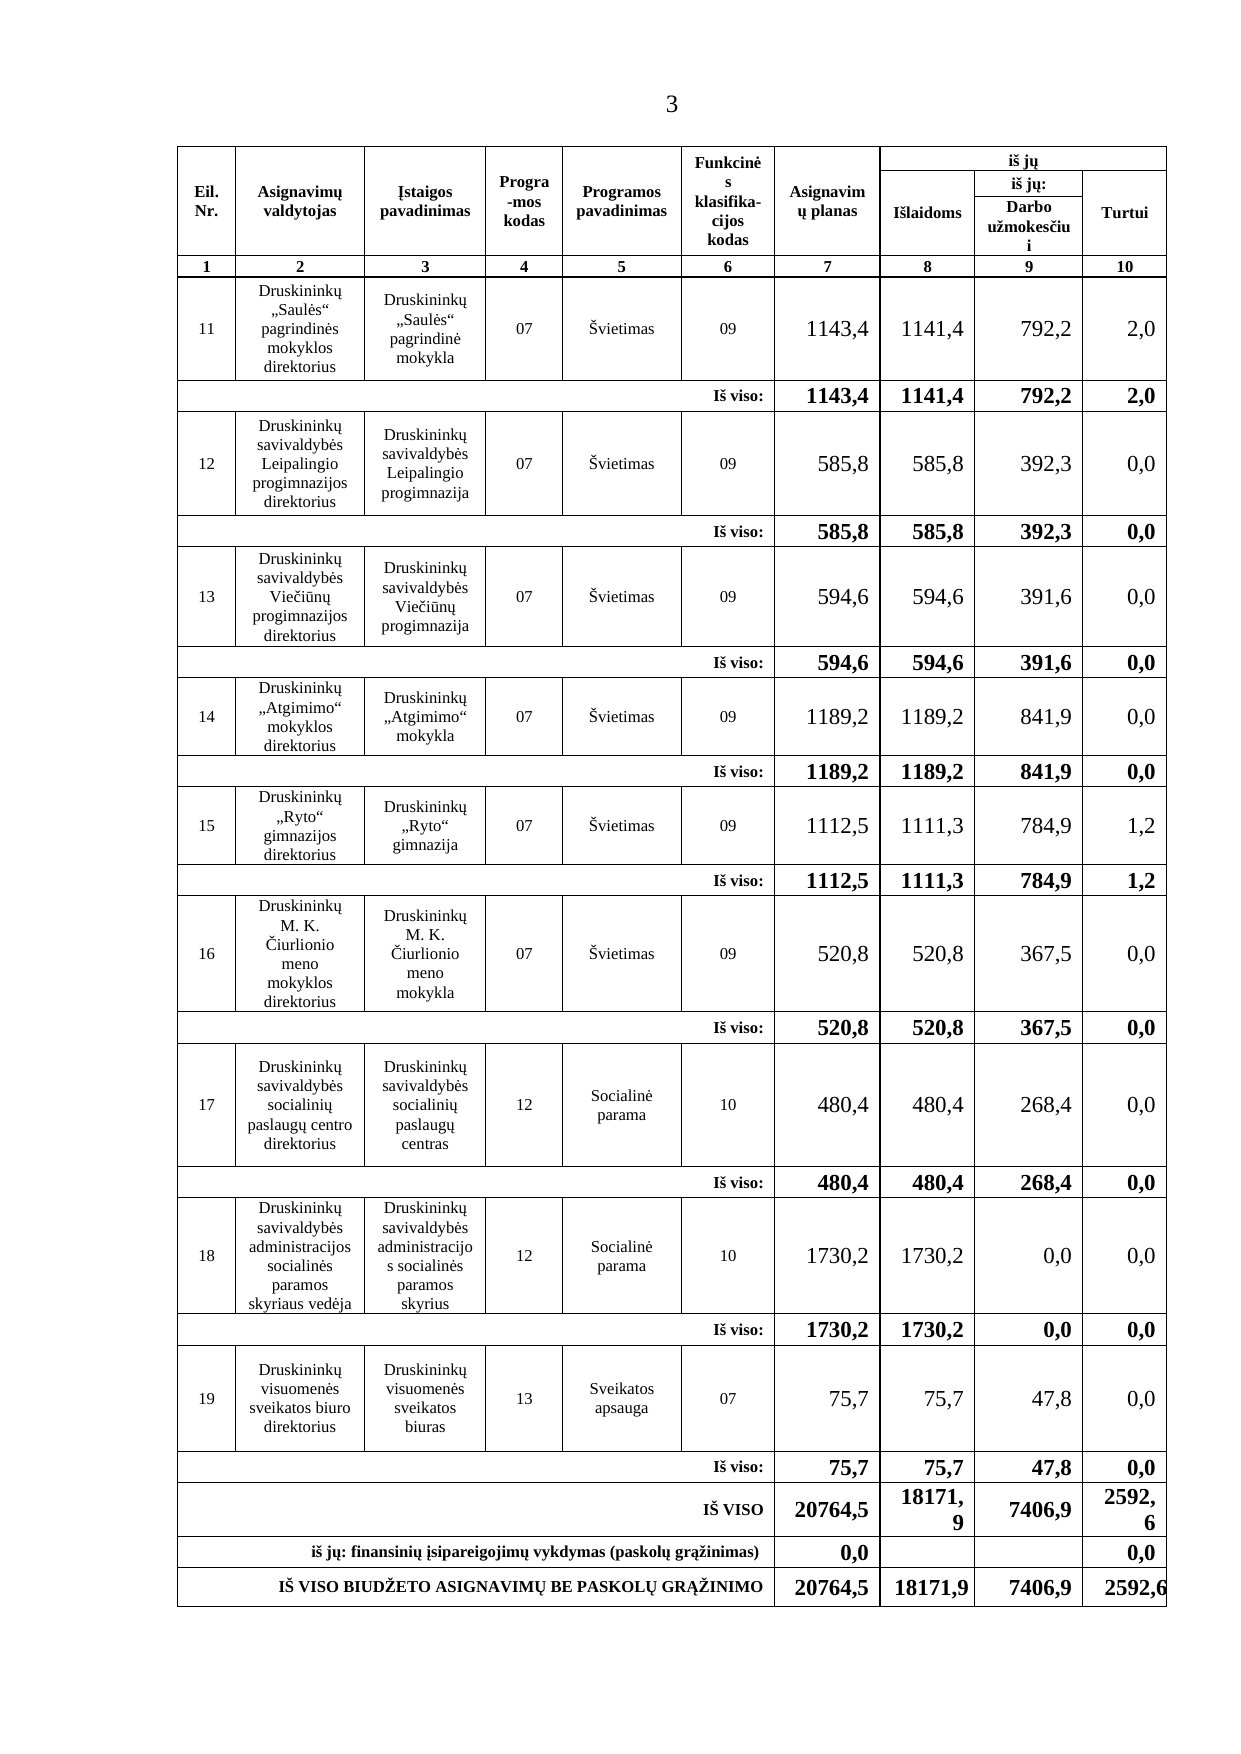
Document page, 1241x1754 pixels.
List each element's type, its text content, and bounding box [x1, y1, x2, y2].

table_cell 0,0 [1083, 516, 1166, 546]
table_cell 8 [881, 256, 974, 276]
table_cell 1141,4 [881, 381, 974, 411]
table_cell 1112,5 [775, 865, 879, 895]
table_cell 16 [178, 896, 235, 1011]
table_header Eil. Nr. [178, 147, 235, 255]
table_cell Darbo užmokesčiui [975, 197, 1082, 255]
table_cell 585,8 [881, 412, 974, 515]
table_cell 841,9 [975, 678, 1082, 755]
table_cell Iš viso: [178, 381, 774, 411]
table_cell Druskininkų „Ryto“ gimnazijos direktorius [236, 787, 364, 864]
table_cell 585,8 [775, 516, 879, 546]
table_cell Iš viso: [178, 1452, 774, 1482]
table_cell 0,0 [1083, 756, 1166, 786]
table_cell 367,5 [975, 896, 1082, 1011]
table_header Progra-mos kodas [486, 147, 562, 255]
table_cell iš jų: [975, 171, 1082, 196]
table_cell 1730,2 [881, 1314, 974, 1344]
table_cell Druskininkų „Atgimimo“ mokykla [365, 678, 485, 755]
table_cell Išlaidoms [881, 171, 974, 255]
table_cell 784,9 [975, 865, 1082, 895]
table_cell iš jų: finansinių įsipareigojimų vykdymas (paskolų grąžinimas) [178, 1537, 774, 1567]
table_cell Druskininkų savivaldybės Leipalingio progimnazija [365, 412, 485, 515]
table_cell 268,4 [975, 1167, 1082, 1197]
table_cell Švietimas [563, 896, 681, 1011]
table_cell 0,0 [1083, 412, 1166, 515]
table_cell Turtui [1083, 171, 1166, 255]
table_cell 07 [486, 278, 562, 379]
table_cell 0,0 [775, 1537, 879, 1567]
table_cell 09 [682, 896, 774, 1011]
table_cell 0,0 [1083, 1452, 1166, 1482]
table_cell 594,6 [775, 547, 879, 646]
table_header Programos pavadinimas [563, 147, 681, 255]
table_cell Švietimas [563, 678, 681, 755]
table_cell 7 [775, 256, 879, 276]
table_cell 07 [682, 1346, 774, 1451]
table_cell Druskininkų savivaldybės Leipalingio progimnazijos direktorius [236, 412, 364, 515]
table_cell 07 [486, 787, 562, 864]
table_cell 20764,5 [775, 1483, 879, 1536]
table_cell 1189,2 [775, 756, 879, 786]
table_cell 1730,2 [775, 1198, 879, 1313]
table_cell Druskininkų „Atgimimo“ mokyklos direktorius [236, 678, 364, 755]
table_cell 18171,9 [881, 1568, 974, 1606]
table_cell Socialinė parama [563, 1044, 681, 1166]
table_cell Švietimas [563, 787, 681, 864]
table_cell 594,6 [775, 647, 879, 677]
table_cell 4 [486, 256, 562, 276]
table_cell Druskininkų savivaldybės socialinių paslaugų centras [365, 1044, 485, 1166]
table_cell 0,0 [1083, 1346, 1166, 1451]
table_cell 1,2 [1083, 787, 1166, 864]
table_cell 75,7 [881, 1346, 974, 1451]
table_cell 2,0 [1083, 381, 1166, 411]
table_cell 0,0 [1083, 1044, 1166, 1166]
table_cell 0,0 [1083, 1198, 1166, 1313]
table_cell 480,4 [775, 1044, 879, 1166]
table_cell Švietimas [563, 412, 681, 515]
table_cell 0,0 [975, 1198, 1082, 1313]
table_cell Iš viso: [178, 516, 774, 546]
table_cell 3 [365, 256, 485, 276]
table_cell Iš viso: [178, 1167, 774, 1197]
table_cell 17 [178, 1044, 235, 1166]
table_cell 1730,2 [775, 1314, 879, 1344]
table_cell 520,8 [881, 1012, 974, 1042]
table_cell 1143,4 [775, 278, 879, 379]
table_cell 480,4 [881, 1167, 974, 1197]
table_cell 391,6 [975, 647, 1082, 677]
table_cell 0,0 [1083, 678, 1166, 755]
table_cell 520,8 [775, 896, 879, 1011]
table_cell Druskininkų savivaldybės socialinių paslaugų centro direktorius [236, 1044, 364, 1166]
table_cell 0,0 [1083, 1012, 1166, 1042]
table_cell 09 [682, 278, 774, 379]
table_cell 7406,9 [975, 1568, 1082, 1606]
table_cell 0,0 [1083, 1314, 1166, 1344]
table_cell 75,7 [881, 1452, 974, 1482]
table_cell 47,8 [975, 1346, 1082, 1451]
table_cell 0,0 [1083, 547, 1166, 646]
table_cell 75,7 [775, 1452, 879, 1482]
table_cell 1,2 [1083, 865, 1166, 895]
table_cell 5 [563, 256, 681, 276]
table_cell Druskininkų „Ryto“ gimnazija [365, 787, 485, 864]
table_cell 0,0 [1083, 1537, 1166, 1567]
table_cell 09 [682, 787, 774, 864]
table_cell Druskininkų „Saulės“ pagrindinės mokyklos direktorius [236, 278, 364, 379]
table_cell Socialinė parama [563, 1198, 681, 1313]
table_cell Iš viso: [178, 647, 774, 677]
table_cell Druskininkų savivaldybės administracijos socialinės paramos skyriaus vedėja [236, 1198, 364, 1313]
table_cell 11 [178, 278, 235, 379]
table_cell 09 [682, 547, 774, 646]
table_cell 0,0 [1083, 896, 1166, 1011]
table_cell [881, 1537, 974, 1567]
table_cell Iš viso: [178, 1314, 774, 1344]
table_cell 2592,6 [1083, 1483, 1166, 1536]
table_cell 0,0 [975, 1314, 1082, 1344]
table_cell 07 [486, 678, 562, 755]
table_cell 480,4 [881, 1044, 974, 1166]
table_cell 13 [178, 547, 235, 646]
table_cell 585,8 [775, 412, 879, 515]
table_cell 1111,3 [881, 787, 974, 864]
table_cell 07 [486, 547, 562, 646]
table_header iš jų [881, 147, 1166, 169]
table_cell 0,0 [1083, 1167, 1166, 1197]
table_cell 841,9 [975, 756, 1082, 786]
table_cell 594,6 [881, 647, 974, 677]
table_cell Druskininkų M. K. Čiurlionio meno mokykla [365, 896, 485, 1011]
table_cell 9 [975, 256, 1082, 276]
table_cell Iš viso: [178, 756, 774, 786]
table_cell 792,2 [975, 278, 1082, 379]
table_header Įstaigos pavadinimas [365, 147, 485, 255]
table_cell 1189,2 [881, 756, 974, 786]
table_cell Druskininkų „Saulės“ pagrindinė mokykla [365, 278, 485, 379]
table_cell 12 [486, 1044, 562, 1166]
table_cell 47,8 [975, 1452, 1082, 1482]
table_cell Druskininkų visuomenės sveikatos biuras [365, 1346, 485, 1451]
table_cell 7406,9 [975, 1483, 1082, 1536]
table_cell Švietimas [563, 278, 681, 379]
table_cell 520,8 [881, 896, 974, 1011]
table_cell 15 [178, 787, 235, 864]
table_cell Druskininkų savivaldybės administracijos socialinės paramos skyrius [365, 1198, 485, 1313]
table_cell 07 [486, 412, 562, 515]
table_cell IŠ VISO BIUDŽETO ASIGNAVIMŲ BE PASKOLŲ GRĄŽINIMO [178, 1568, 774, 1606]
table_cell 1189,2 [881, 678, 974, 755]
table_cell 6 [682, 256, 774, 276]
table_cell 784,9 [975, 787, 1082, 864]
table_cell 19 [178, 1346, 235, 1451]
table_cell Druskininkų savivaldybės Viečiūnų progimnazija [365, 547, 485, 646]
table_cell 10 [682, 1198, 774, 1313]
table_cell 1111,3 [881, 865, 974, 895]
table_cell Druskininkų M. K. Čiurlionio meno mokyklos direktorius [236, 896, 364, 1011]
table_cell 07 [486, 896, 562, 1011]
table_cell 2,0 [1083, 278, 1166, 379]
table_cell 392,3 [975, 412, 1082, 515]
table_cell Sveikatos apsauga [563, 1346, 681, 1451]
table_cell 18 [178, 1198, 235, 1313]
table_cell 09 [682, 412, 774, 515]
table_cell 1141,4 [881, 278, 974, 379]
table_cell 268,4 [975, 1044, 1082, 1166]
table_cell 2592,6 [1083, 1568, 1166, 1606]
table_cell 392,3 [975, 516, 1082, 546]
table_cell 367,5 [975, 1012, 1082, 1042]
table_cell 585,8 [881, 516, 974, 546]
table_cell 480,4 [775, 1167, 879, 1197]
table_cell 10 [682, 1044, 774, 1166]
table_cell [975, 1537, 1082, 1567]
table_cell 12 [486, 1198, 562, 1313]
table_cell Druskininkų visuomenės sveikatos biuro direktorius [236, 1346, 364, 1451]
table_header Asignavimų planas [775, 147, 879, 255]
table_cell 1143,4 [775, 381, 879, 411]
table_cell Druskininkų savivaldybės Viečiūnų progimnazijos direktorius [236, 547, 364, 646]
table_cell 75,7 [775, 1346, 879, 1451]
table_cell 12 [178, 412, 235, 515]
table_cell 1189,2 [775, 678, 879, 755]
table_cell 2 [236, 256, 364, 276]
table_cell 18171,9 [881, 1483, 974, 1536]
table_header Asignavimų valdytojas [236, 147, 364, 255]
table_cell 1112,5 [775, 787, 879, 864]
table_cell 594,6 [881, 547, 974, 646]
table_cell 391,6 [975, 547, 1082, 646]
table_cell 09 [682, 678, 774, 755]
table_cell 13 [486, 1346, 562, 1451]
table_cell 0,0 [1083, 647, 1166, 677]
table_cell 1730,2 [881, 1198, 974, 1313]
table_cell 792,2 [975, 381, 1082, 411]
table_cell 14 [178, 678, 235, 755]
table_cell Švietimas [563, 547, 681, 646]
table_cell 520,8 [775, 1012, 879, 1042]
table_cell 10 [1083, 256, 1166, 276]
table_cell 1 [178, 256, 235, 276]
table_cell Iš viso: [178, 1012, 774, 1042]
table_header Funkcinės klasifika-cijos kodas [682, 147, 774, 255]
table_cell 20764,5 [775, 1568, 879, 1606]
table_cell Iš viso: [178, 865, 774, 895]
table_cell IŠ VISO [178, 1483, 774, 1536]
